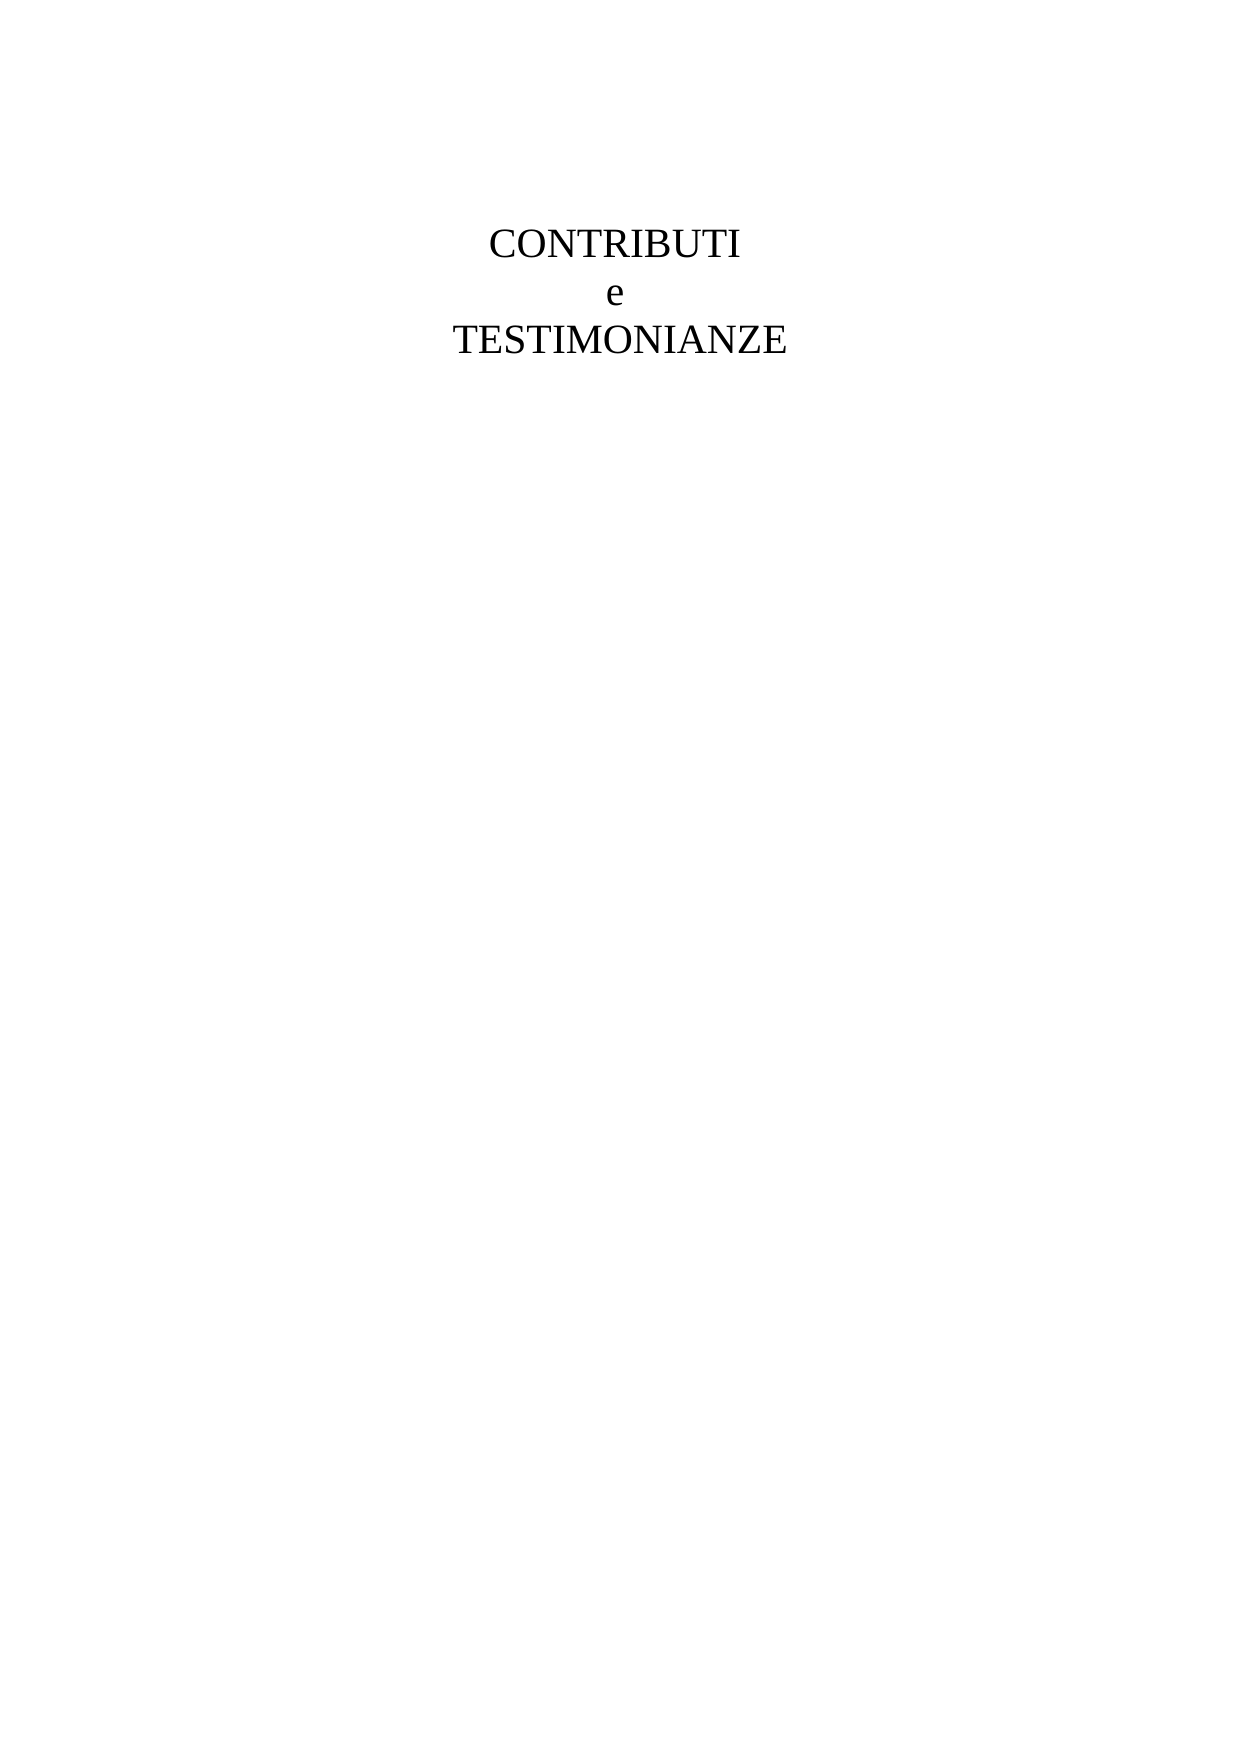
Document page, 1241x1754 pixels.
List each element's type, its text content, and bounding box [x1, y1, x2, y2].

text TESTIMONIANZE [118, 314, 1122, 362]
text e [118, 267, 1122, 314]
text CONTRIBUTI [118, 219, 1122, 267]
